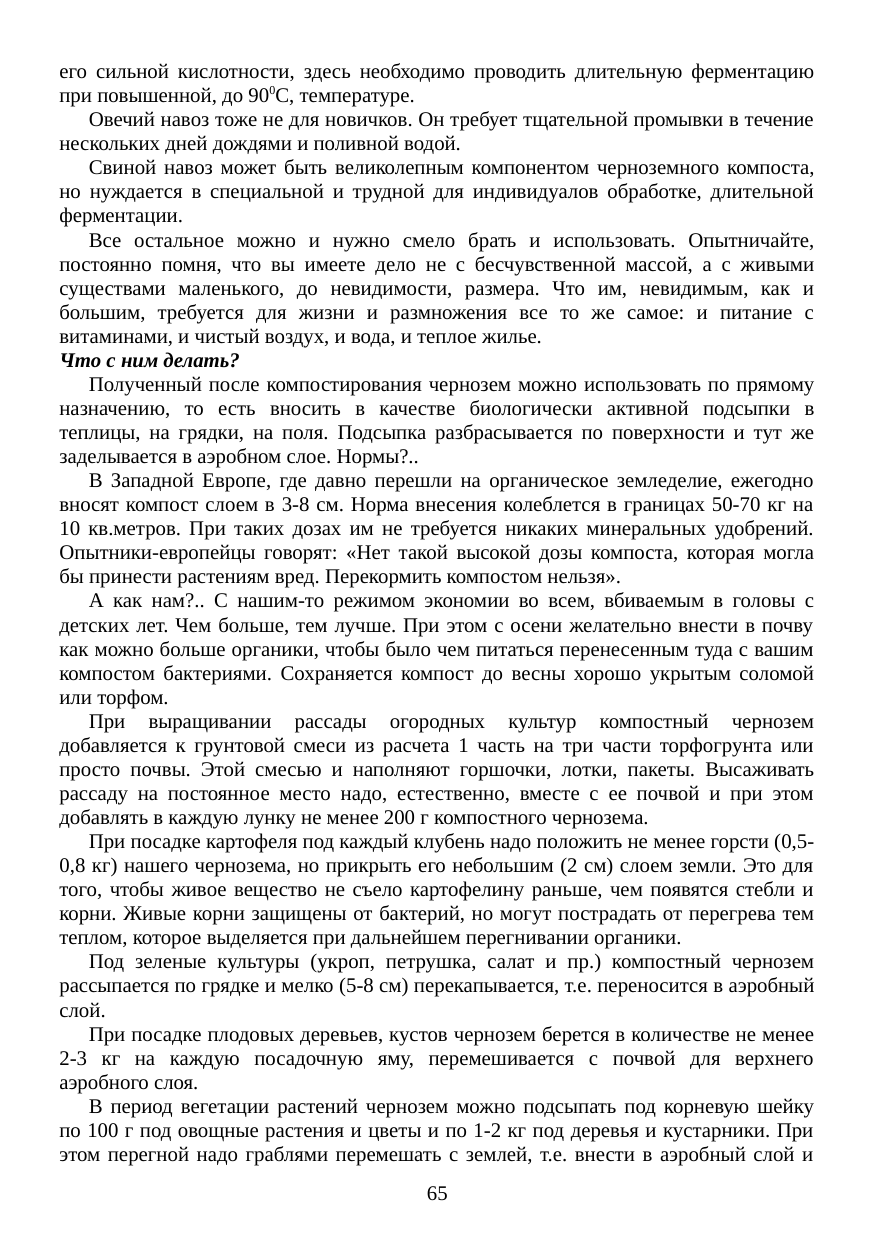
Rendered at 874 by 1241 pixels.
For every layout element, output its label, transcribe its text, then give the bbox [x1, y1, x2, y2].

text Все остальное можно и нужно смело брать и использовать. Опытничайте, постоянно помня, что вы имеете дело не с бесчувственной массой, а с живыми существами маленького, до невидимости, размера. Что им, невидимым, как и большим, требуется для жизни и размножения все то же самое: и питание с витаминами, и чистый воздух, и вода, и теплое жилье. [59, 227, 815, 348]
text А как нам?.. С нашим-то режимом экономии во всем, вбиваемым в головы с детских лет. Чем больше, тем лучше. При этом с осени желательно внести в почву как можно больше органики, чтобы было чем питаться перенесенным туда с вашим компостом бактериями. Сохраняется компост до весны хорошо укрытым соломой или торфом. [59, 588, 815, 709]
text Овечий навоз тоже не для новичков. Он требует тщательной промывки в течение нескольких дней дождями и поливной водой. [59, 107, 815, 155]
text В Западной Европе, где давно перешли на органическое земледелие, ежегодно вносят компост слоем в 3-8 см. Норма внесения колеблется в границах 50-70 кг на 10 кв.метров. При таких дозах им не требуется никаких минеральных удобрений. Опытники-европейцы говорят: «Нет такой высокой дозы компоста, которая могла бы принести растениям вред. Перекормить компостом нельзя». [59, 468, 815, 588]
text В период вегетации растений чернозем можно подсыпать под корневую шейку по 100 г под овощные растения и цветы и по 1-2 кг под деревья и кустарники. При этом перегной надо граблями перемешать с землей, т.е. внести в аэробный слой и [59, 1094, 815, 1166]
text его сильной кислотности, здесь необходимо проводить длительную ферментацию при повышенной, до 900С, температуре. [59, 59, 815, 107]
text Под зеленые культуры (укроп, петрушка, салат и пр.) компостный чернозем рассыпается по грядке и мелко (5-8 см) перекапывается, т.е. переносится в аэробный слой. [59, 949, 815, 1022]
text Полученный после компостирования чернозем можно использовать по прямому назначению, то есть вносить в качестве биологически активной подсыпки в теплицы, на грядки, на поля. Подсыпка разбрасывается по поверхности и тут же заделывается в аэробном слое. Нормы?.. [59, 372, 815, 468]
text При посадке картофеля под каждый клубень надо положить не менее горсти (0,5-0,8 кг) нашего чернозема, но прикрыть его небольшим (2 см) слоем земли. Это для того, чтобы живое вещество не съело картофелину раньше, чем появятся стебли и корни. Живые корни защищены от бактерий, но могут пострадать от перегрева тем теплом, которое выделяется при дальнейшем перегнивании органики. [59, 829, 815, 949]
text При выращивании рассады огородных культур компостный чернозем добавляется к грунтовой смеси из расчета 1 часть на три части торфогрунта или просто почвы. Этой смесью и наполняют горшочки, лотки, пакеты. Высаживать рассаду на постоянное место надо, естественно, вместе с ее почвой и при этом добавлять в каждую лунку не менее 200 г компостного чернозема. [59, 709, 815, 829]
text Свиной навоз может быть великолепным компонентом черноземного компоста, но нуждается в специальной и трудной для индивидуалов обработке, длительной ферментации. [59, 155, 815, 227]
text При посадке плодовых деревьев, кустов чернозем берется в количестве не менее 2-3 кг на каждую посадочную яму, перемешивается с почвой для верхнего аэробного слоя. [59, 1022, 815, 1094]
subtitle Что с ним делать? [59, 348, 815, 372]
